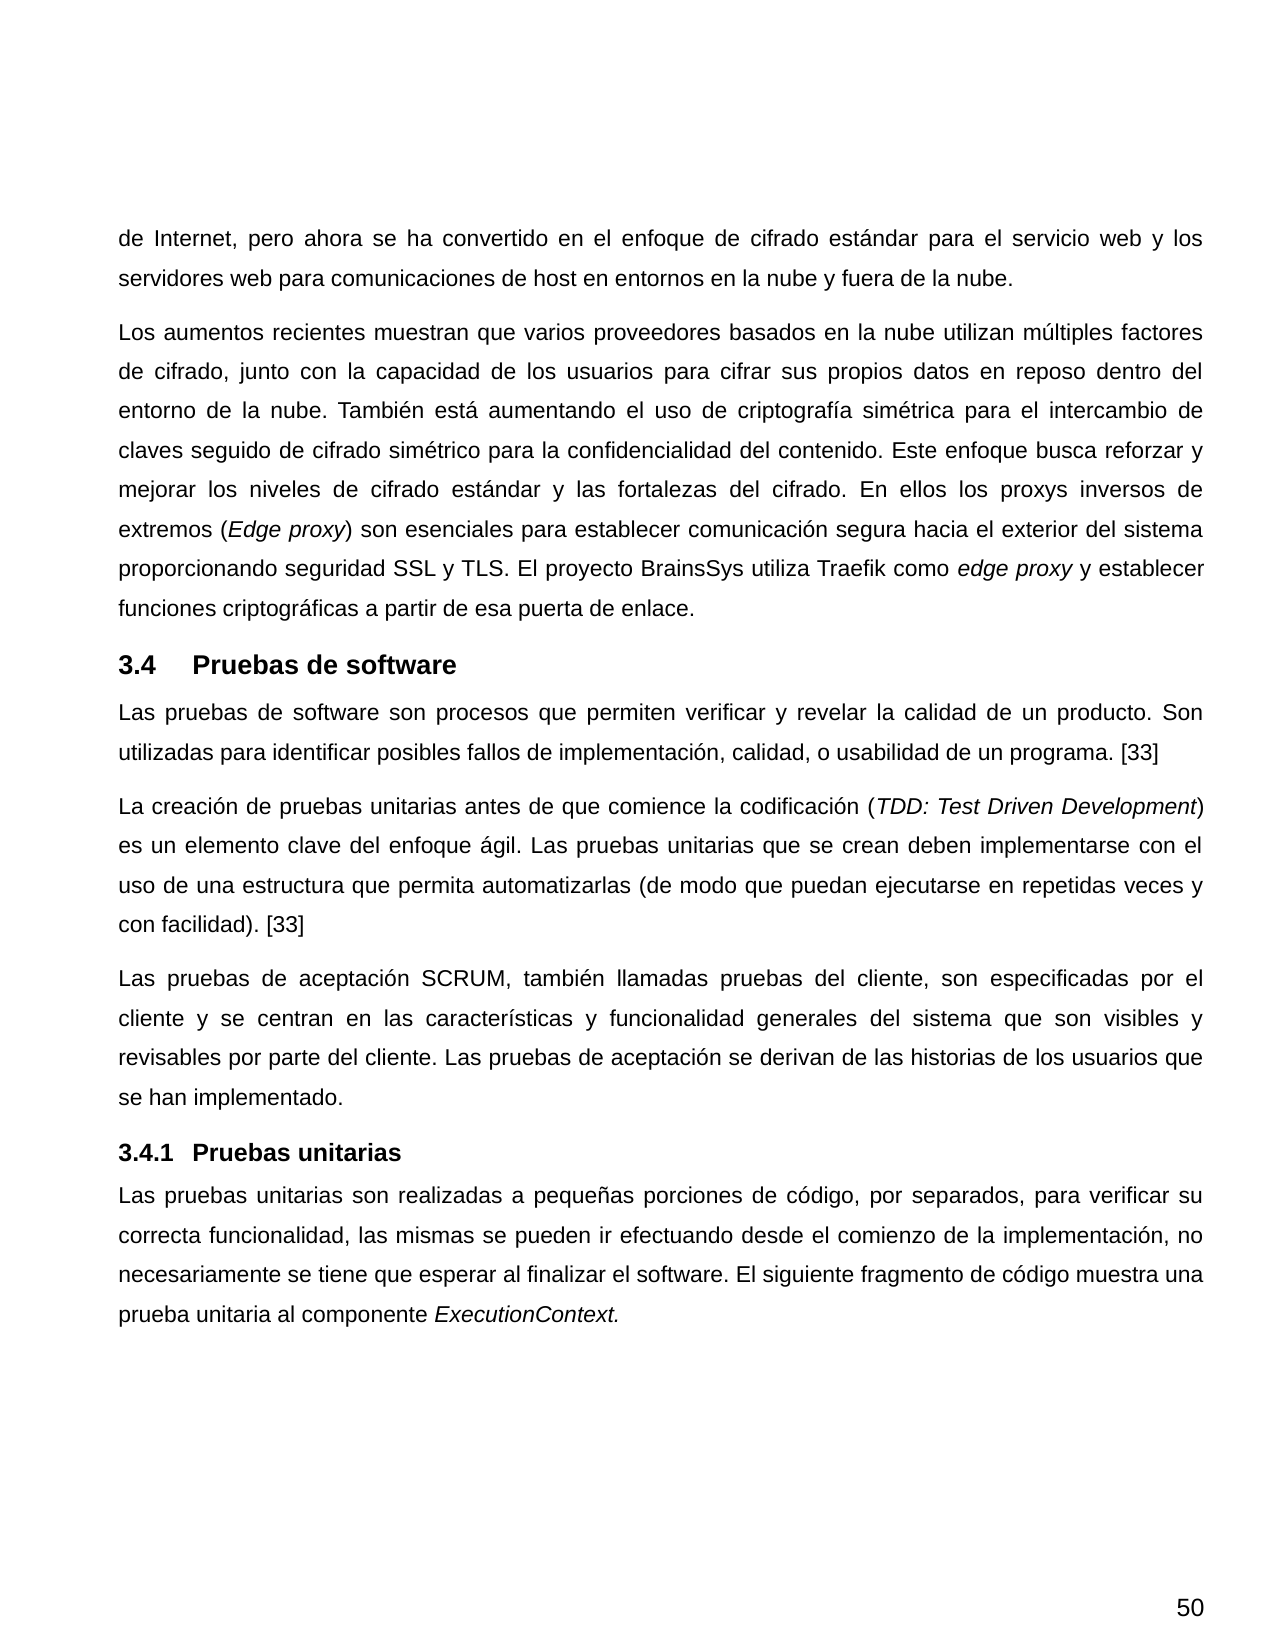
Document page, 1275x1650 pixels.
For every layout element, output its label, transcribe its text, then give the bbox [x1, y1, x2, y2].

subtitle Pruebas unitarias [118, 1138, 1204, 1166]
text de Internet, pero ahora se ha convertido en el enfoque de cifrado estándar para el servicio web y los servidores web para comunicaciones de host en entornos en la nube y fuera de la nube. [118, 225, 1204, 291]
text Las pruebas de software son procesos que permiten verificar y revelar la calidad de un producto. Son utilizadas para identificar posibles fallos de implementación, calidad, o usabilidad de un programa. [33] [118, 699, 1204, 765]
text Los aumentos recientes muestran que varios proveedores basados en la nube utilizan múltiples factores de cifrado, junto con la capacidad de los usuarios para cifrar sus propios datos en reposo dentro del entorno de la nube. También está aumentando el uso de criptografía simétrica para el intercambio de claves seguido de cifrado simétrico para la confidencialidad del contenido. Este enfoque busca reforzar y mejorar los niveles de cifrado estándar y las fortalezas del cifrado. En ellos los proxys inversos de extremos (Edge proxy) son esenciales para establecer comunicación segura hacia el exterior del sistema proporcionando seguridad SSL y TLS. El proyecto BrainsSys utiliza Traefik como edge proxy y establecer funciones criptográficas a partir de esa puerta de enlace. [118, 318, 1204, 621]
text Las pruebas de aceptación SCRUM, también llamadas pruebas del cliente, son especificadas por el cliente y se centran en las características y funcionalidad generales del sistema que son visibles y revisables por parte del cliente. Las pruebas de aceptación se derivan de las historias de los usuarios que se han implementado. [118, 965, 1204, 1110]
subtitle Pruebas de software [118, 649, 1204, 680]
text Las pruebas unitarias son realizadas a pequeñas porciones de código, por separados, para verificar su correcta funcionalidad, las mismas se pueden ir efectuando desde el comienzo de la implementación, no necesariamente se tiene que esperar al finalizar el software. El siguiente fragmento de código muestra una prueba unitaria al componente ExecutionContext. [118, 1182, 1204, 1327]
text La creación de pruebas unitarias antes de que comience la codificación (TDD: Test Driven Development) es un elemento clave del enfoque ágil. Las pruebas unitarias que se crean deben implementarse con el uso de una estructura que permita automatizarlas (de modo que puedan ejecutarse en repetidas veces y con facilidad). [33] [118, 793, 1204, 937]
